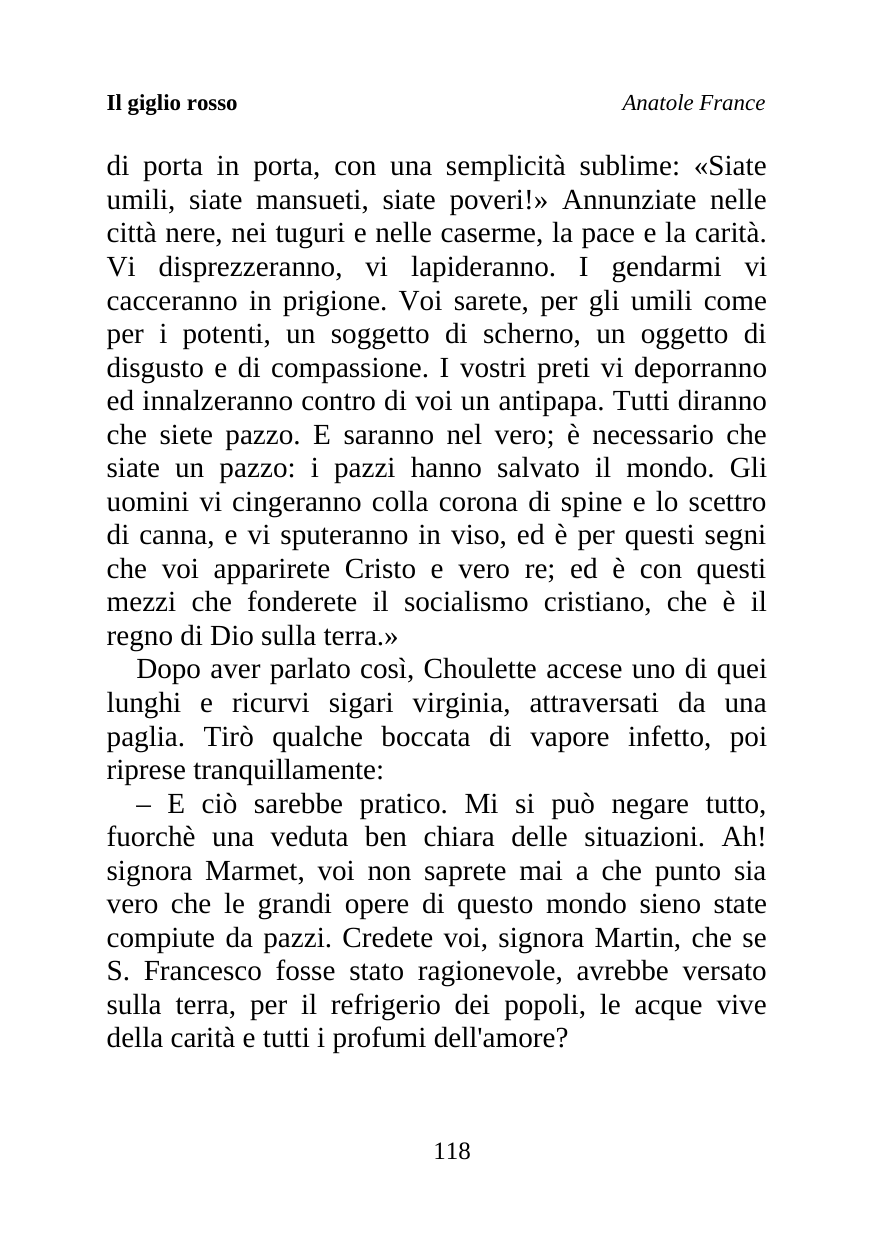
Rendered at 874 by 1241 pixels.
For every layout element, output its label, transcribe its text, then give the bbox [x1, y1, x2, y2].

text – E ciò sarebbe pratico. Mi si può negare tutto, fuorchè una veduta ben chiara delle situazioni. Ah! signora Marmet, voi non saprete mai a che punto sia vero che le grandi opere di questo mondo sieno state compiute da pazzi. Credete voi, signora Martin, che se S. Francesco fosse stato ragionevole, avrebbe versato sulla terra, per il refrigerio dei popoli, le acque vive della carità e tutti i profumi dell'amore? [106, 786, 768, 1054]
text di porta in porta, con una semplicità sublime: «Siate umili, siate mansueti, siate poveri!» Annunziate nelle città nere, nei tuguri e nelle caserme, la pace e la carità. Vi disprezzeranno, vi lapideranno. I gendarmi vi cacceranno in prigione. Voi sarete, per gli umili come per i potenti, un soggetto di scherno, un oggetto di disgusto e di compassione. I vostri preti vi deporranno ed innalzeranno contro di voi un antipapa. Tutti diranno che siete pazzo. E saranno nel vero; è necessario che siate un pazzo: i pazzi hanno salvato il mondo. Gli uomini vi cingeranno colla corona di spine e lo scettro di canna, e vi sputeranno in viso, ed è per questi segni che voi apparirete Cristo e vero re; ed è con questi mezzi che fonderete il socialismo cristiano, che è il regno di Dio sulla terra.» [106, 148, 768, 652]
text Dopo aver parlato così, Choulette accese uno di quei lunghi e ricurvi sigari virginia, attraversati da una paglia. Tirò qualche boccata di vapore infetto, poi riprese tranquillamente: [106, 652, 768, 786]
